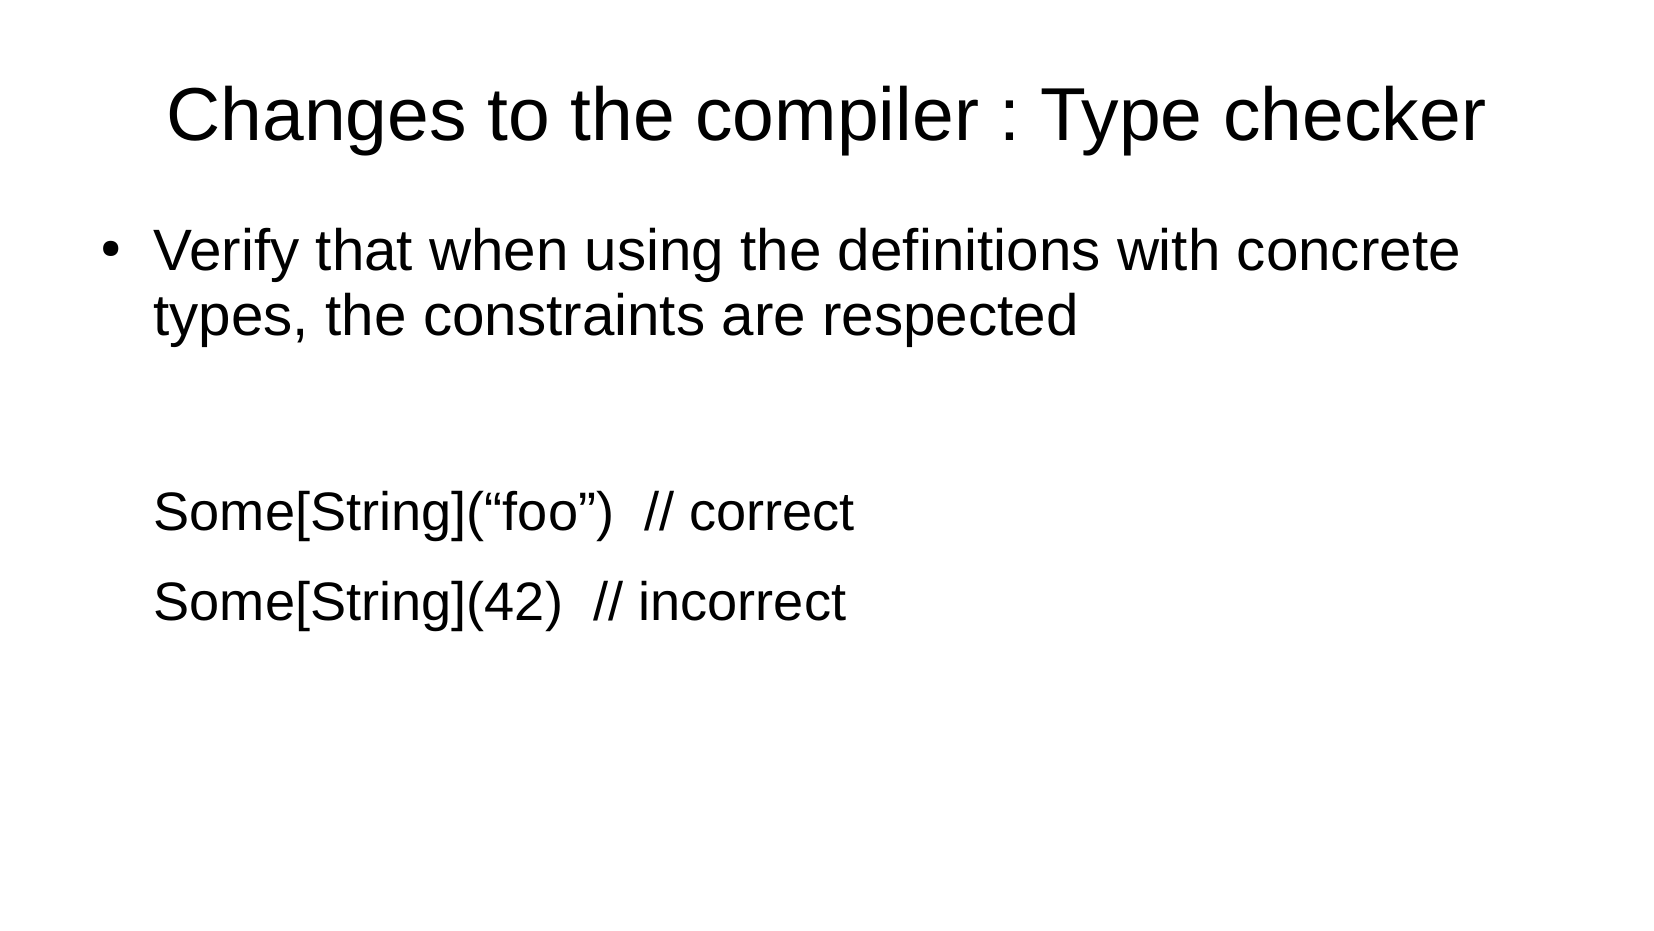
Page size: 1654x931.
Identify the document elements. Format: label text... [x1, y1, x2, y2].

title Changes to the compiler : Type checker [82, 37, 1571, 193]
list Verify that when using the definitions with concrete types, the constraints are respected Some[String](“foo”) // correct Some[String](42) // incorrect [82, 217, 1571, 758]
